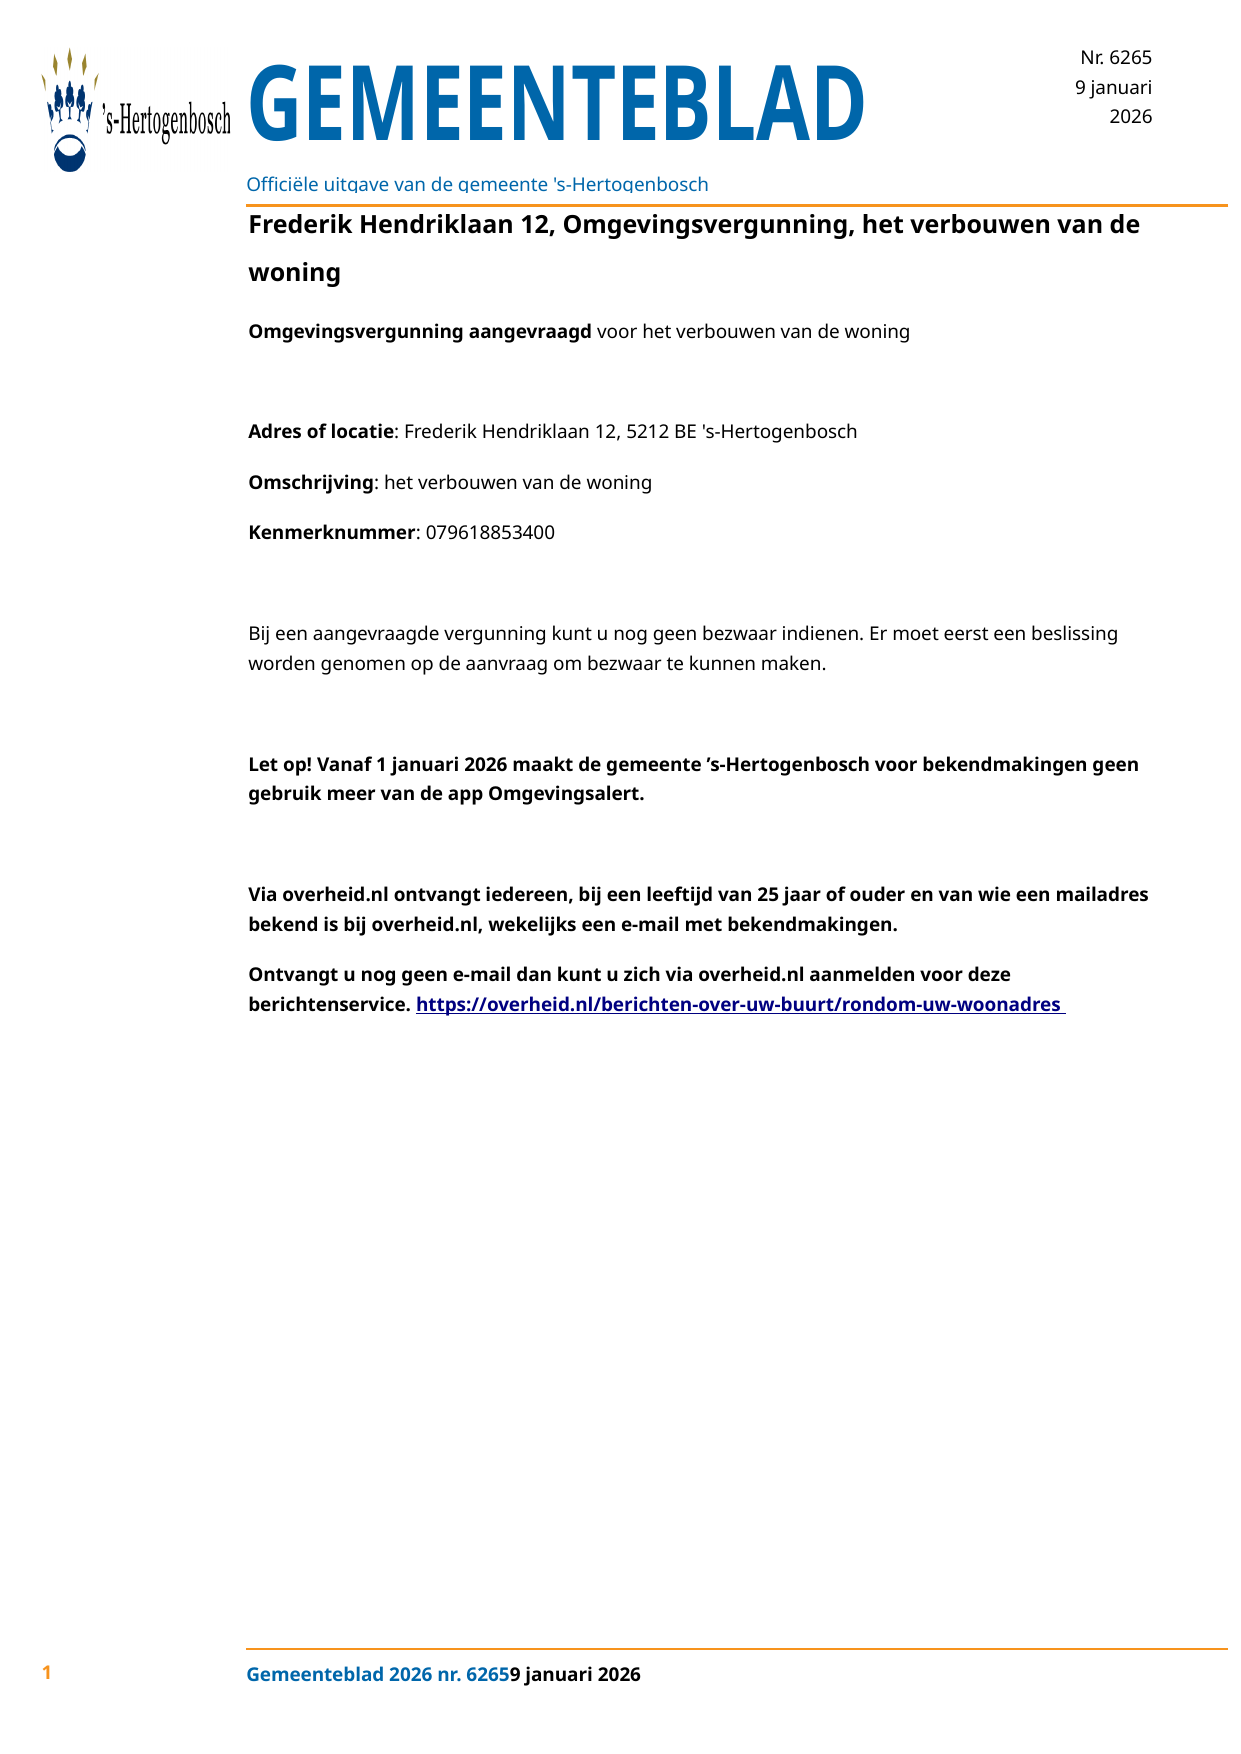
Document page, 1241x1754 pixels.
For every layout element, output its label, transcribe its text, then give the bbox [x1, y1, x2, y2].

text Kenmerknummer: 079618853400 [248, 519, 1152, 545]
text Bij een aangevraagde vergunning kunt u nog geen bezwaar indienen. Er moet eerst een beslissing worden genomen op de aanvraag om bezwaar te kunnen maken. [248, 620, 1152, 676]
text Omschrijving: het verbouwen van de woning [248, 469, 1152, 495]
text Adres of locatie: Frederik Hendriklaan 12, 5212 BE 's-Hertogenbosch [248, 419, 1152, 444]
text Let op! Vanaf 1 januari 2026 maakt de gemeente ’s-Hertogenbosch voor bekendmakingen geen gebruik meer van de app Omgevingsalert. [248, 751, 1152, 806]
text Frederik Hendriklaan 12, Omgevingsvergunning, het verbouwen van de woning [248, 207, 1152, 288]
picture [41, 47, 231, 172]
text Via overheid.nl ontvangt iedereen, bij een leeftijd van 25 jaar of ouder en van wie een mailadres bekend is bij overheid.nl, wekelijks een e-mail met bekendmakingen. [248, 881, 1152, 937]
text Omgevingsvergunning aangevraagd voor het verbouwen van de woning [248, 318, 1152, 344]
text Ontvangt u nog geen e-mail dan kunt u zich via overheid.nl aanmelden voor deze berichtenservice. https://overheid.nl/berichten-over-uw-buurt/rondom-uw-woonadres [248, 961, 1152, 1017]
